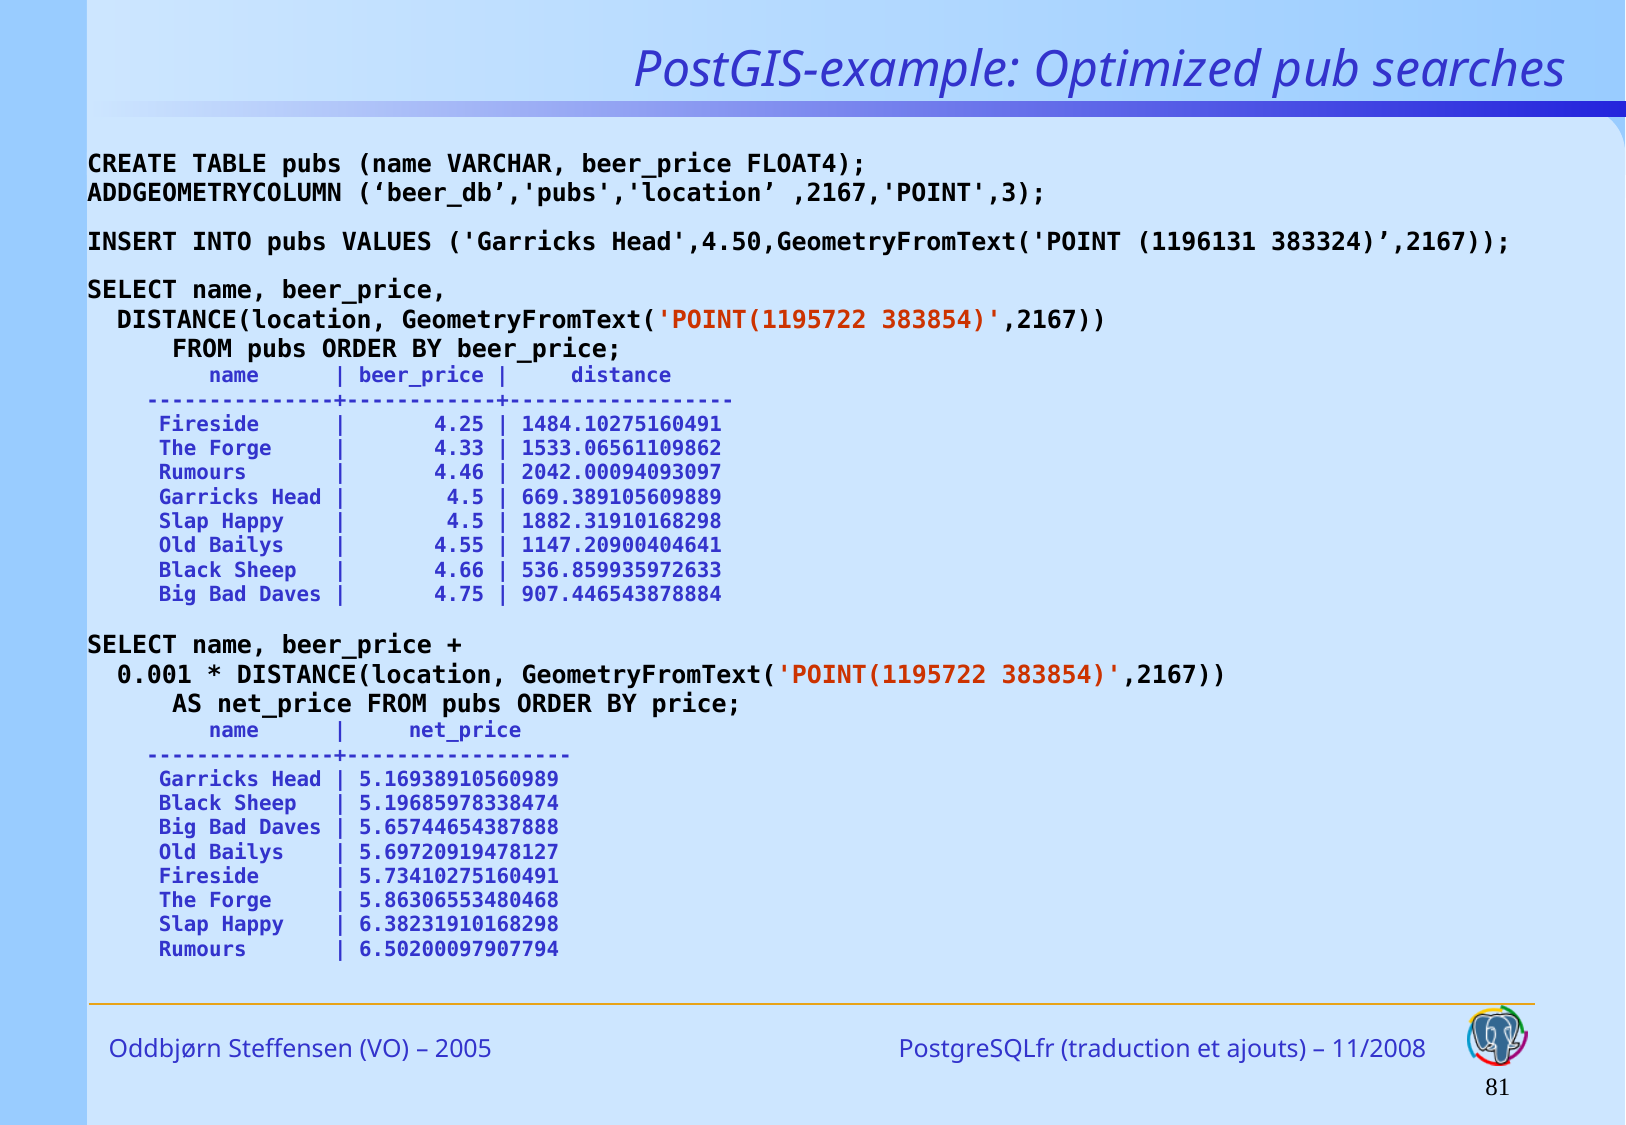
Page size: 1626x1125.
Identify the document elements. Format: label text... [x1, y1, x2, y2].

title PostGIS-example: Optimized pub searches [172, 0, 1567, 134]
picture [1467, 1005, 1528, 1066]
list CREATE TABLE pubs (name VARCHAR, beer_price FLOAT4); ADDGEOMETRYCOLUMN (‘beer_db’,'pubs','location’ ,2167,'POINT',3); INSERT INTO pubs VALUES ('Garricks Head',4.50,GeometryFromText('POINT (1196131 383324)’,2167)); SELECT name, beer_price, DISTANCE(location, GeometryFromText('POINT(1195722 383854)',2167)) FROM pubs ORDER BY beer_price; name | beer_price | distance ---------------+------------+------------------ Fireside | 4.25 | 1484.10275160491 The Forge | 4.33 | 1533.06561109862 Rumours | 4.46 | 2042.00094093097 Garricks Head | 4.5 | 669.389105609889 Slap Happy | 4.5 | 1882.31910168298 Old Bailys | 4.55 | 1147.20900404641 Black Sheep | 4.66 | 536.859935972633 Big Bad Daves | 4.75 | 907.446543878884 SELECT name, beer_price + 0.001 * DISTANCE(location, GeometryFromText('POINT(1195722 383854)',2167)) AS net_price FROM pubs ORDER BY price; name | net_price ---------------+------------------ Garricks Head | 5.16938910560989 Black Sheep | 5.19685978338474 Big Bad Daves | 5.65744654387888 Old Bailys | 5.69720919478127 Fireside | 5.73410275160491 The Forge | 5.86306553480468 Slap Happy | 6.38231910168298 Rumours | 6.50200097907794 [86, 148, 1520, 962]
